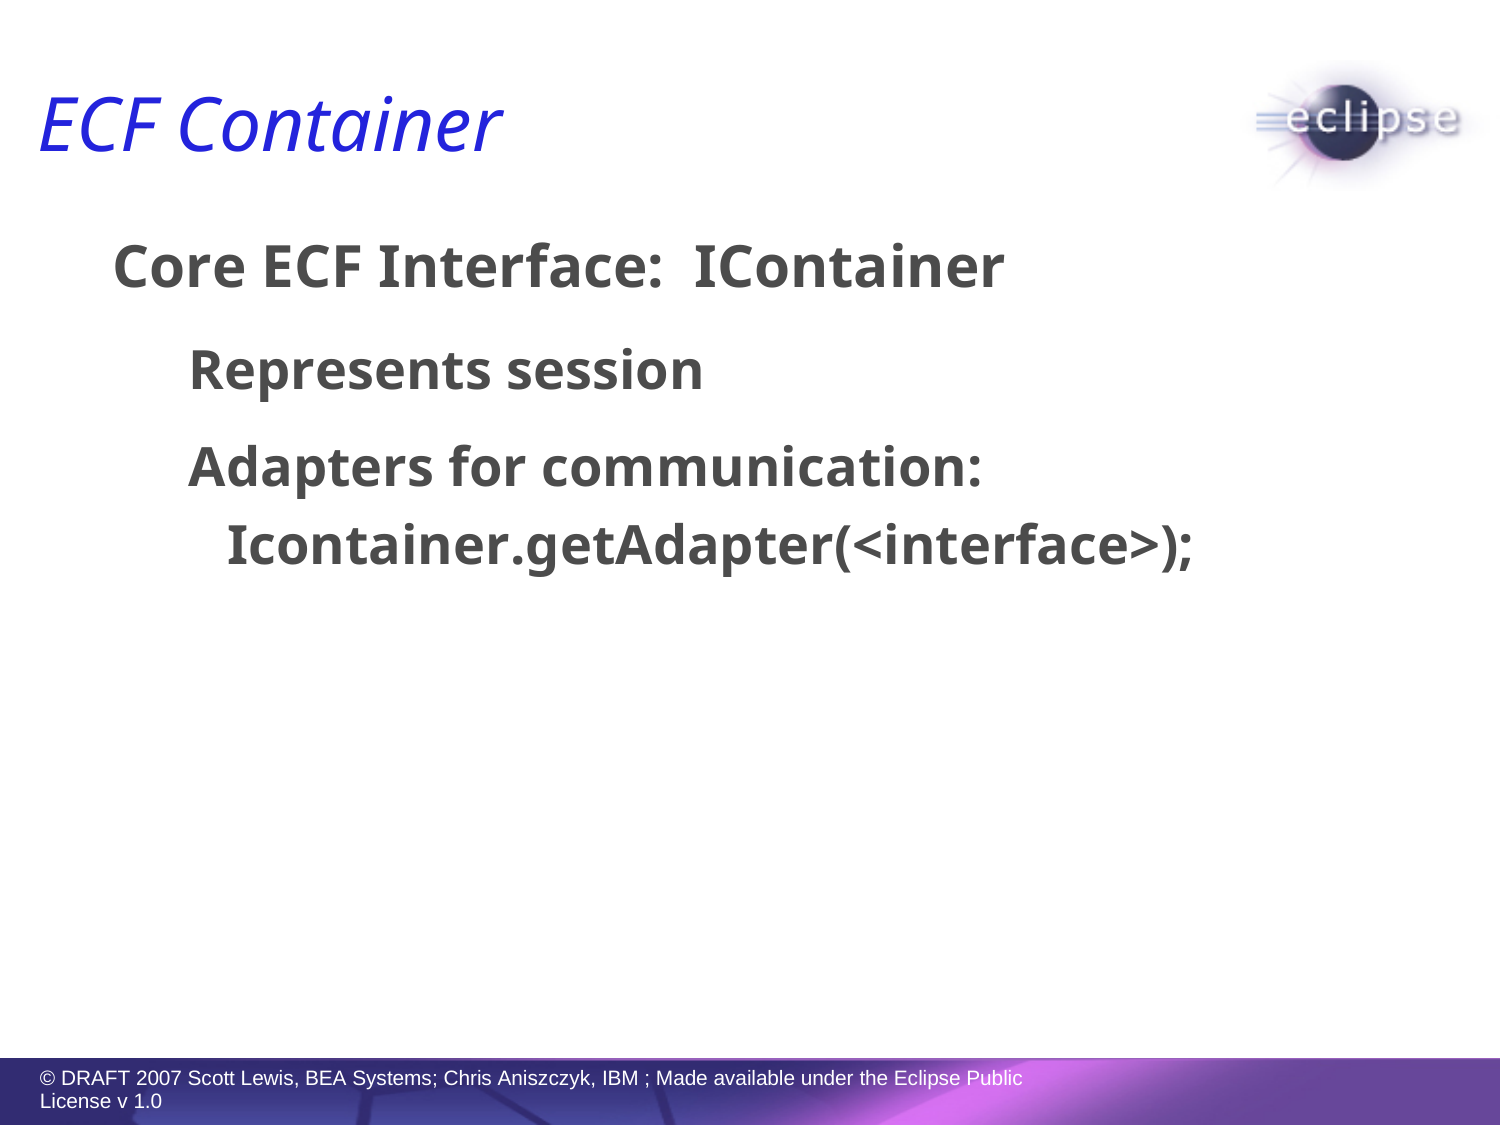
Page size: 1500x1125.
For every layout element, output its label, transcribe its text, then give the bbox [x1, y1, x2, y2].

picture [0, 1058, 1500, 1125]
picture [1222, 60, 1500, 191]
list Core ECF Interface: IContainer Represents session Adapters for communication: Icontainer.getAdapter(<interface>); [112, 224, 1389, 1013]
title ECF Container [37, 78, 1234, 170]
